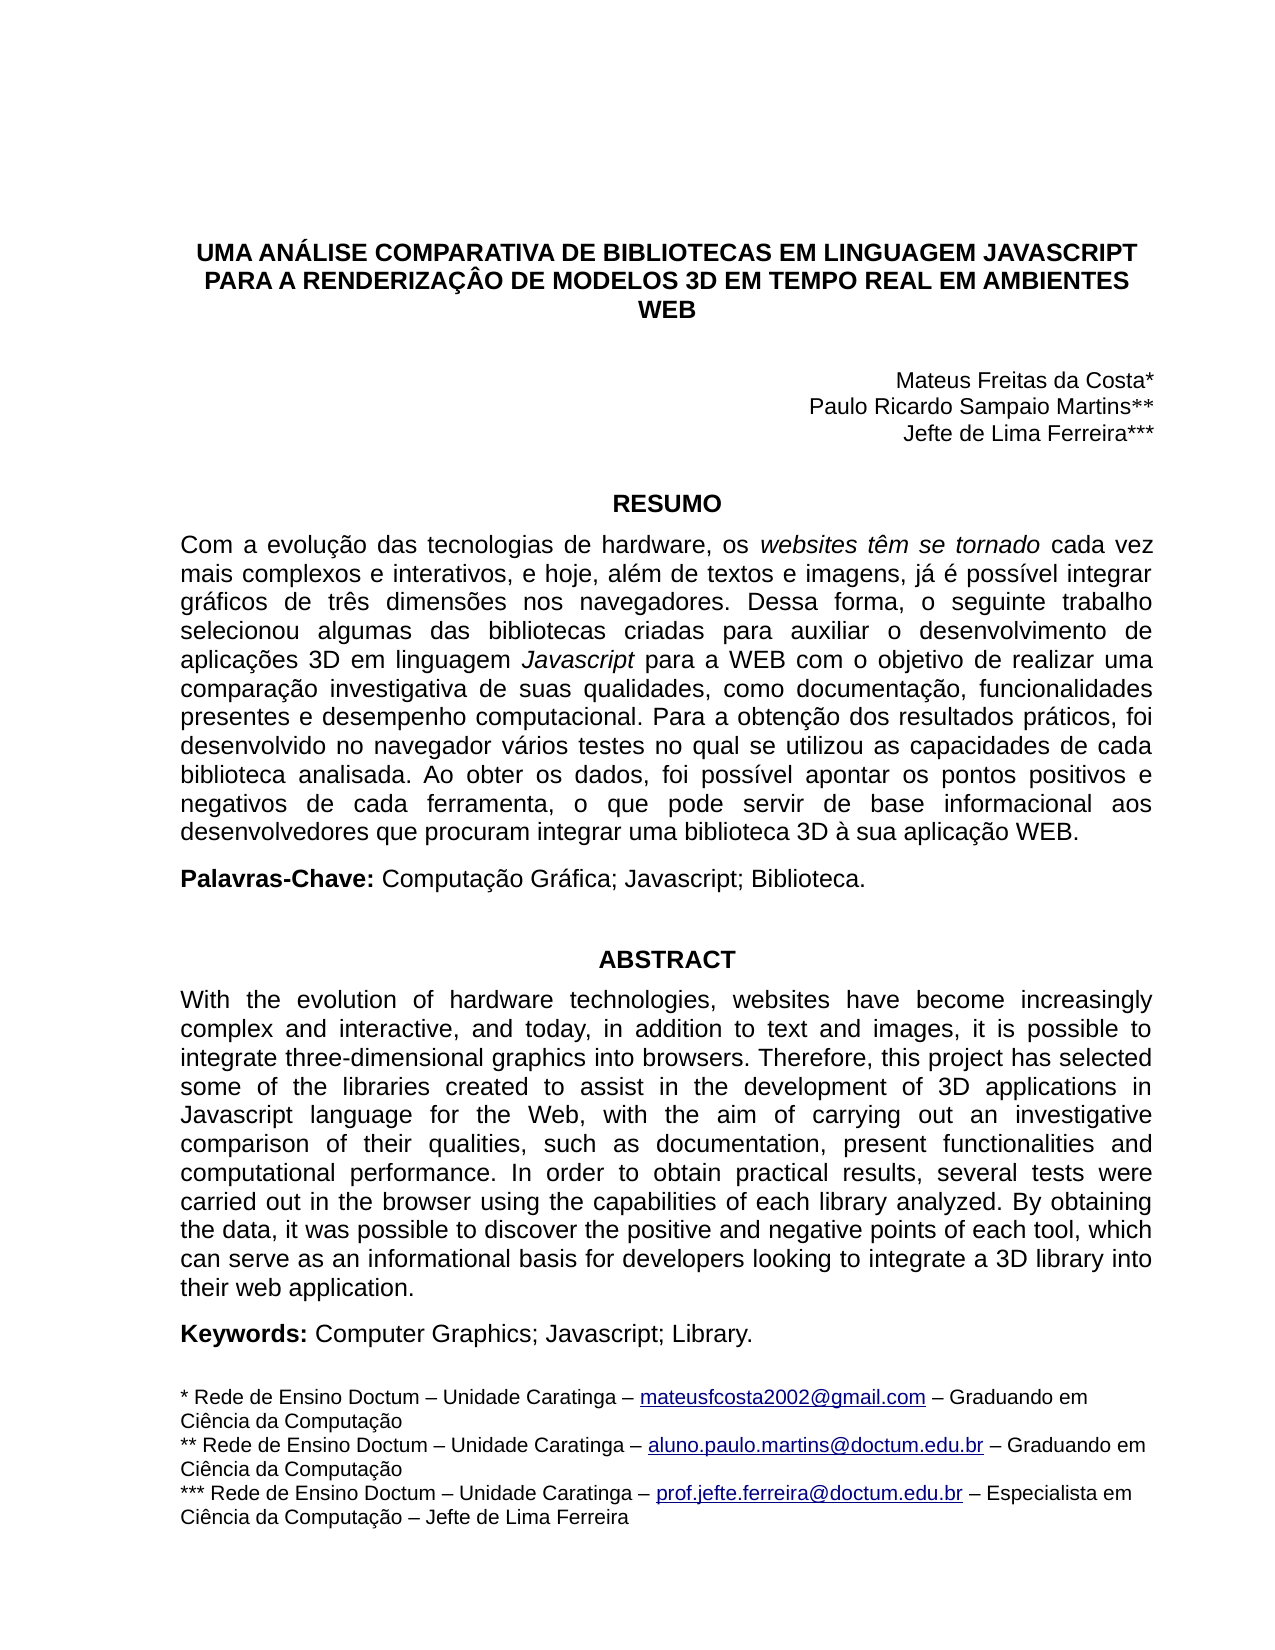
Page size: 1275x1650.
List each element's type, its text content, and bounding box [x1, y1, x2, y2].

title UMA ANÁLISE COMPARATIVA DE BIBLIOTECAS EM LINGUAGEM JAVASCRIPT PARA A RENDERIZAÇÂO DE MODELOS 3D EM TEMPO REAL EM AMBIENTES WEB [180, 238, 1154, 324]
title RESUMO [180, 489, 1154, 518]
title ABSTRACT [180, 945, 1154, 974]
text Palavras-Chave: Computação Gráfica; Javascript; Biblioteca. [180, 864, 1154, 892]
text Paulo Ricardo Sampaio Martins** [180, 393, 1154, 420]
text Jefte de Lima Ferreira*** [180, 420, 1154, 446]
text Mateus Freitas da Costa* [180, 367, 1154, 393]
text Keywords: Computer Graphics; Javascript; Library. [180, 1319, 1154, 1348]
text Com a evolução das tecnologias de hardware, os websites têm se tornado cada vez mais complexos e interativos, e hoje, além de textos e imagens, já é possível integrar gráficos de três dimensões nos navegadores. Dessa forma, o seguinte trabalho selecionou algumas das bibliotecas criadas para auxiliar o desenvolvimento de aplicações 3D em linguagem Javascript para a WEB com o objetivo de realizar uma comparação investigativa de suas qualidades, como documentação, funcionalidades presentes e desempenho computacional. Para a obtenção dos resultados práticos, foi desenvolvido no navegador vários testes no qual se utilizou as capacidades de cada biblioteca analisada. Ao obter os dados, foi possível apontar os pontos positivos e negativos de cada ferramenta, o que pode servir de base informacional aos desenvolvedores que procuram integrar uma biblioteca 3D à sua aplicação WEB. [180, 530, 1154, 846]
text With the evolution of hardware technologies, websites have become increasingly complex and interactive, and today, in addition to text and images, it is possible to integrate three-dimensional graphics into browsers. Therefore, this project has selected some of the libraries created to assist in the development of 3D applications in Javascript language for the Web, with the aim of carrying out an investigative comparison of their qualities, such as documentation, present functionalities and computational performance. In order to obtain practical results, several tests were carried out in the browser using the capabilities of each library analyzed. By obtaining the data, it was possible to discover the positive and negative points of each tool, which can serve as an informational basis for developers looking to integrate a 3D library into their web application. [180, 985, 1154, 1302]
